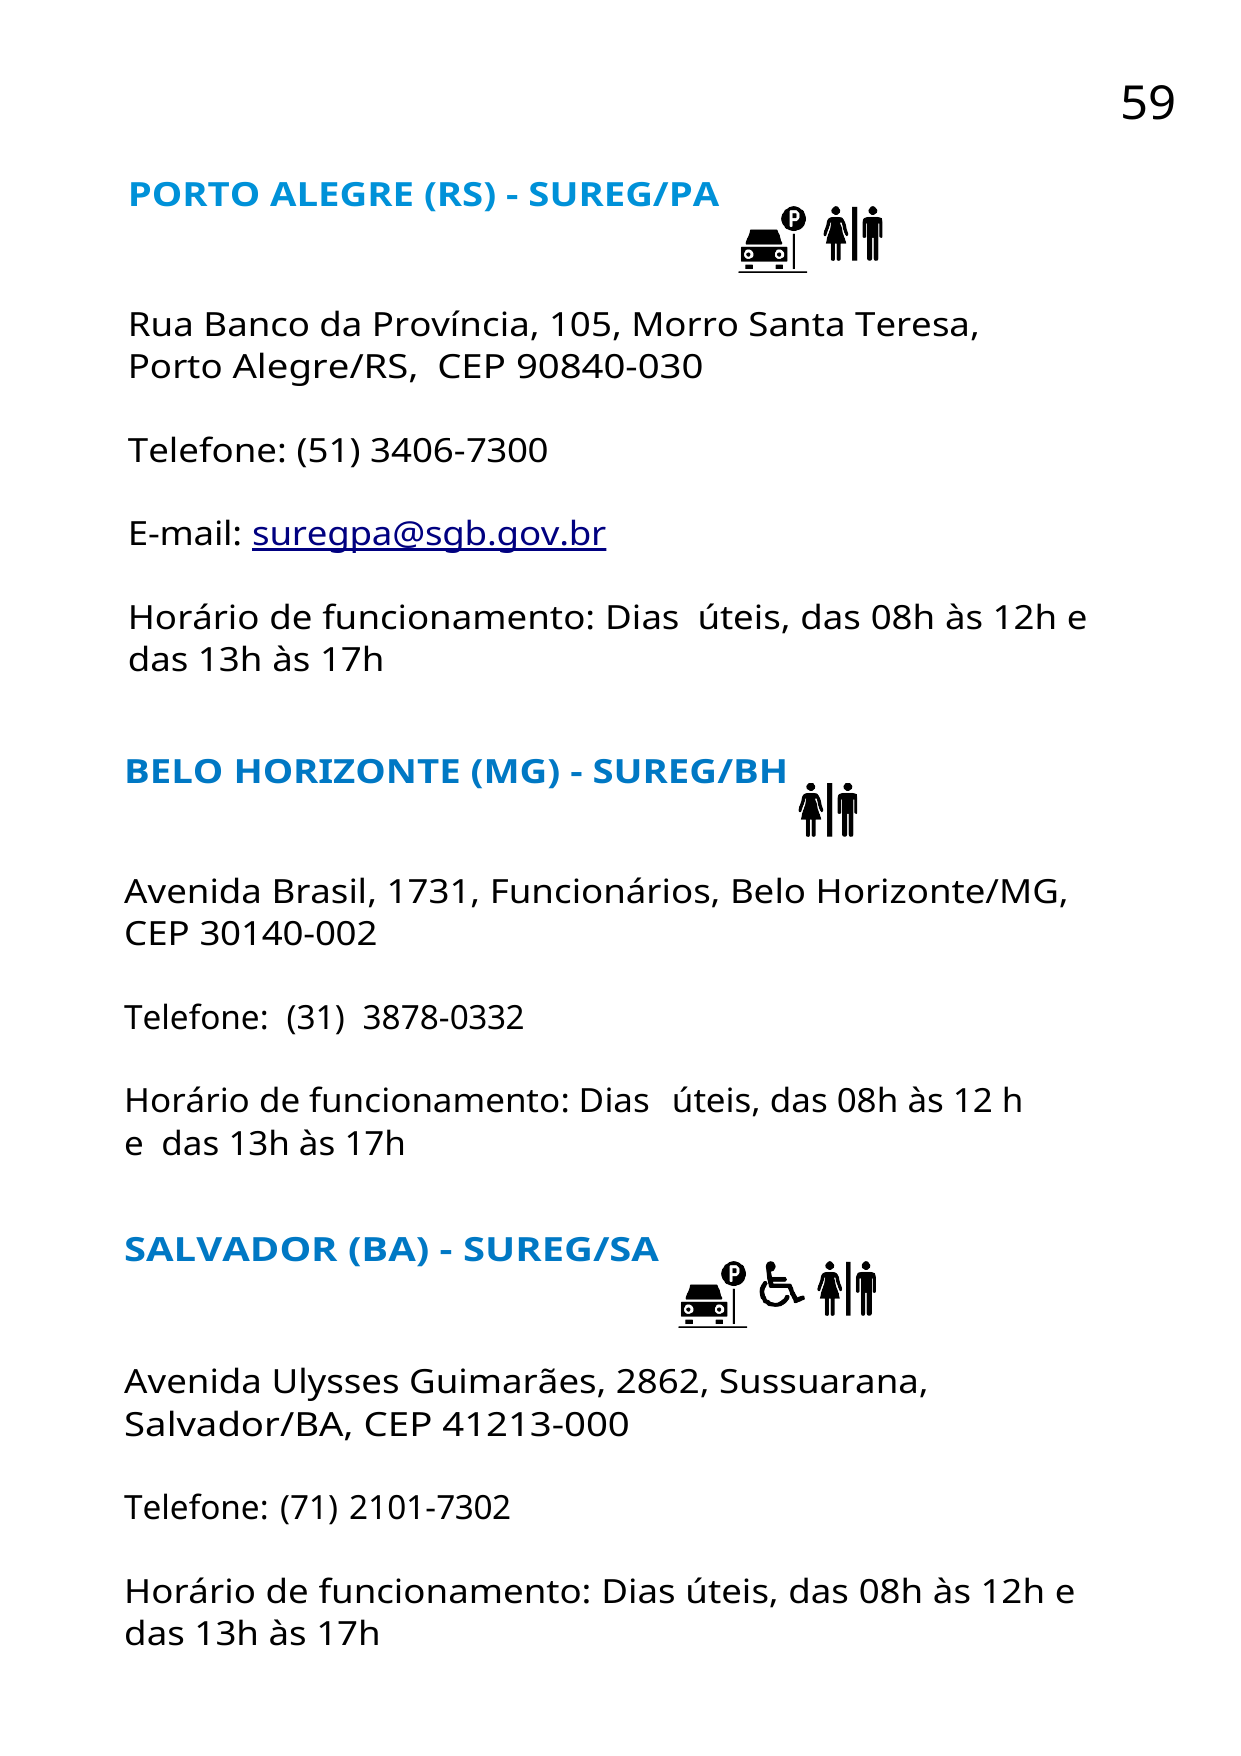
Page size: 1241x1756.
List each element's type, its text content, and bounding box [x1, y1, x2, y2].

text Rua Banco da Província, 105, Morro Santa Teresa, Porto Alegre/RS, CEP 90840-030 [128, 301, 1082, 388]
text Avenida Ulysses Guimarães, 2862, Sussuarana, Salvador/BA, CEP 41213-000 [124, 1359, 1082, 1446]
text Horário de funcionamento: Dias úteis, das 08h às 12h e das 13h às 17h [128, 594, 1107, 682]
subtitle BELO HORIZONTE (MG) - SUREG/BH [124, 747, 1241, 837]
subtitle SALVADOR (BA) - SUREG/SA [124, 1226, 1241, 1327]
text Horário de funcionamento: Dias úteis, das 08h às 12h e das 13h às 17h [124, 1568, 1107, 1656]
text Avenida Brasil, 1731, Funcionários, Belo Horizonte/MG, CEP 30140-002 [124, 868, 1099, 956]
text Telefone: (51) 3406-7300 [128, 427, 1241, 472]
text Horário de funcionamento: Dias úteis, das 08h às 12 h e das 13h às 17h [124, 1078, 1031, 1165]
text E-mail: suregpa@sgb.gov.br [128, 510, 1241, 556]
subtitle PORTO ALEGRE (RS) - SUREG/PA [128, 171, 1241, 272]
text Telefone: (31) 3878-0332 [124, 994, 1241, 1039]
text Telefone: (71) 2101-7302 [124, 1484, 1241, 1529]
